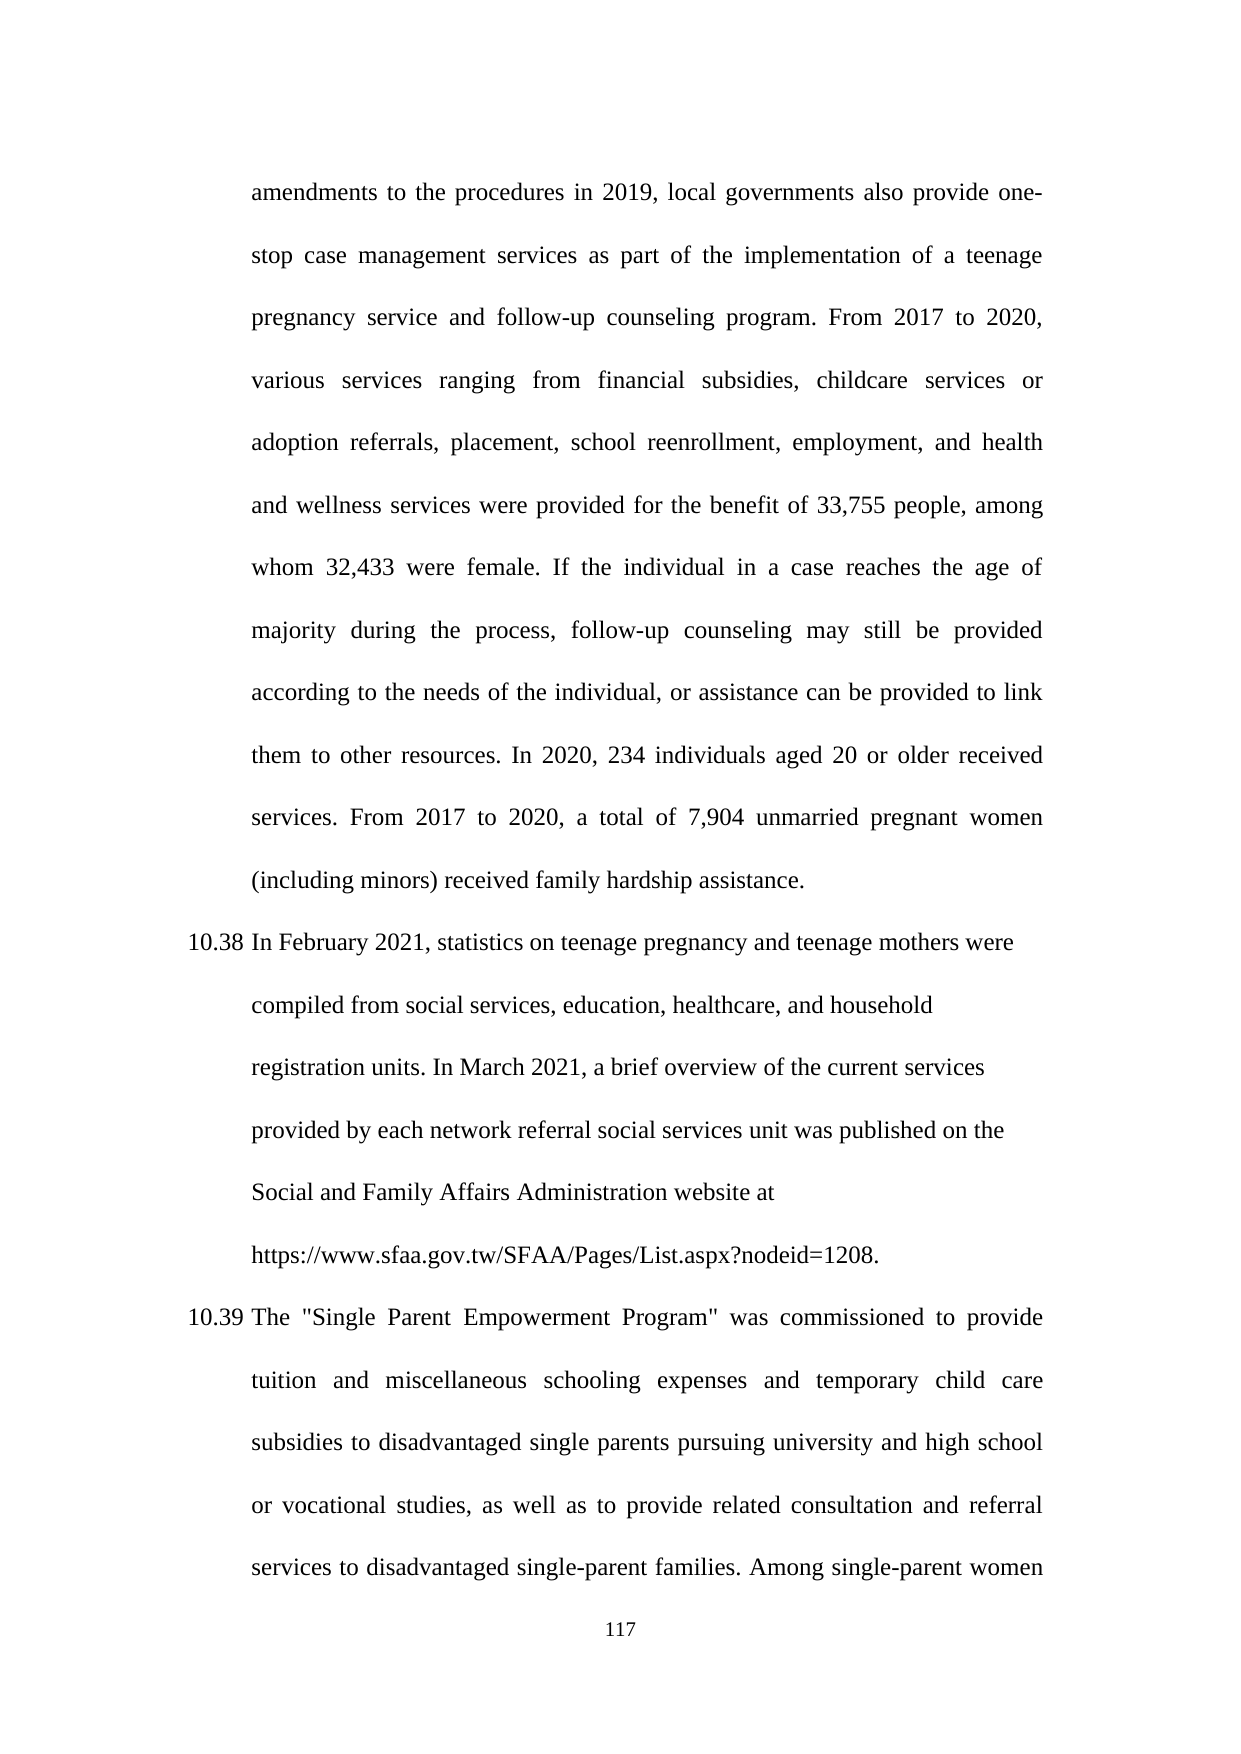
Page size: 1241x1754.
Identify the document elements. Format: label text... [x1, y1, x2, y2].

list The "Single Parent Empowerment Program" was commissioned to provide tuition and miscellaneous schooling expenses and temporary child care subsidies to disadvantaged single parents pursuing university and high school or vocational studies, as well as to provide related consultation and referral services to disadvantaged single-parent families. Among single-parent women [187, 1275, 1044, 1587]
list In February 2021, statistics on teenage pregnancy and teenage mothers were compiled from social services, education, healthcare, and household registration units. In March 2021, a brief overview of the current services provided by each network referral social services unit was published on the Social and Family Affairs Administration website at https://www.sfaa.gov.tw/SFAA/Pages/List.aspx?nodeid=1208. [187, 900, 1044, 1275]
list amendments to the procedures in 2019, local governments also provide one-stop case management services as part of the implementation of a teenage pregnancy service and follow-up counseling program. From 2017 to 2020, various services ranging from financial subsidies, childcare services or adoption referrals, placement, school reenrollment, employment, and health and wellness services were provided for the benefit of 33,755 people, among whom 32,433 were female. If the individual in a case reaches the age of majority during the process, follow-up counseling may still be provided according to the needs of the individual, or assistance can be provided to link them to other resources. In 2020, 234 individuals aged 20 or older received services. From 2017 to 2020, a total of 7,904 unmarried pregnant women (including minors) received family hardship assistance. [187, 150, 1044, 900]
